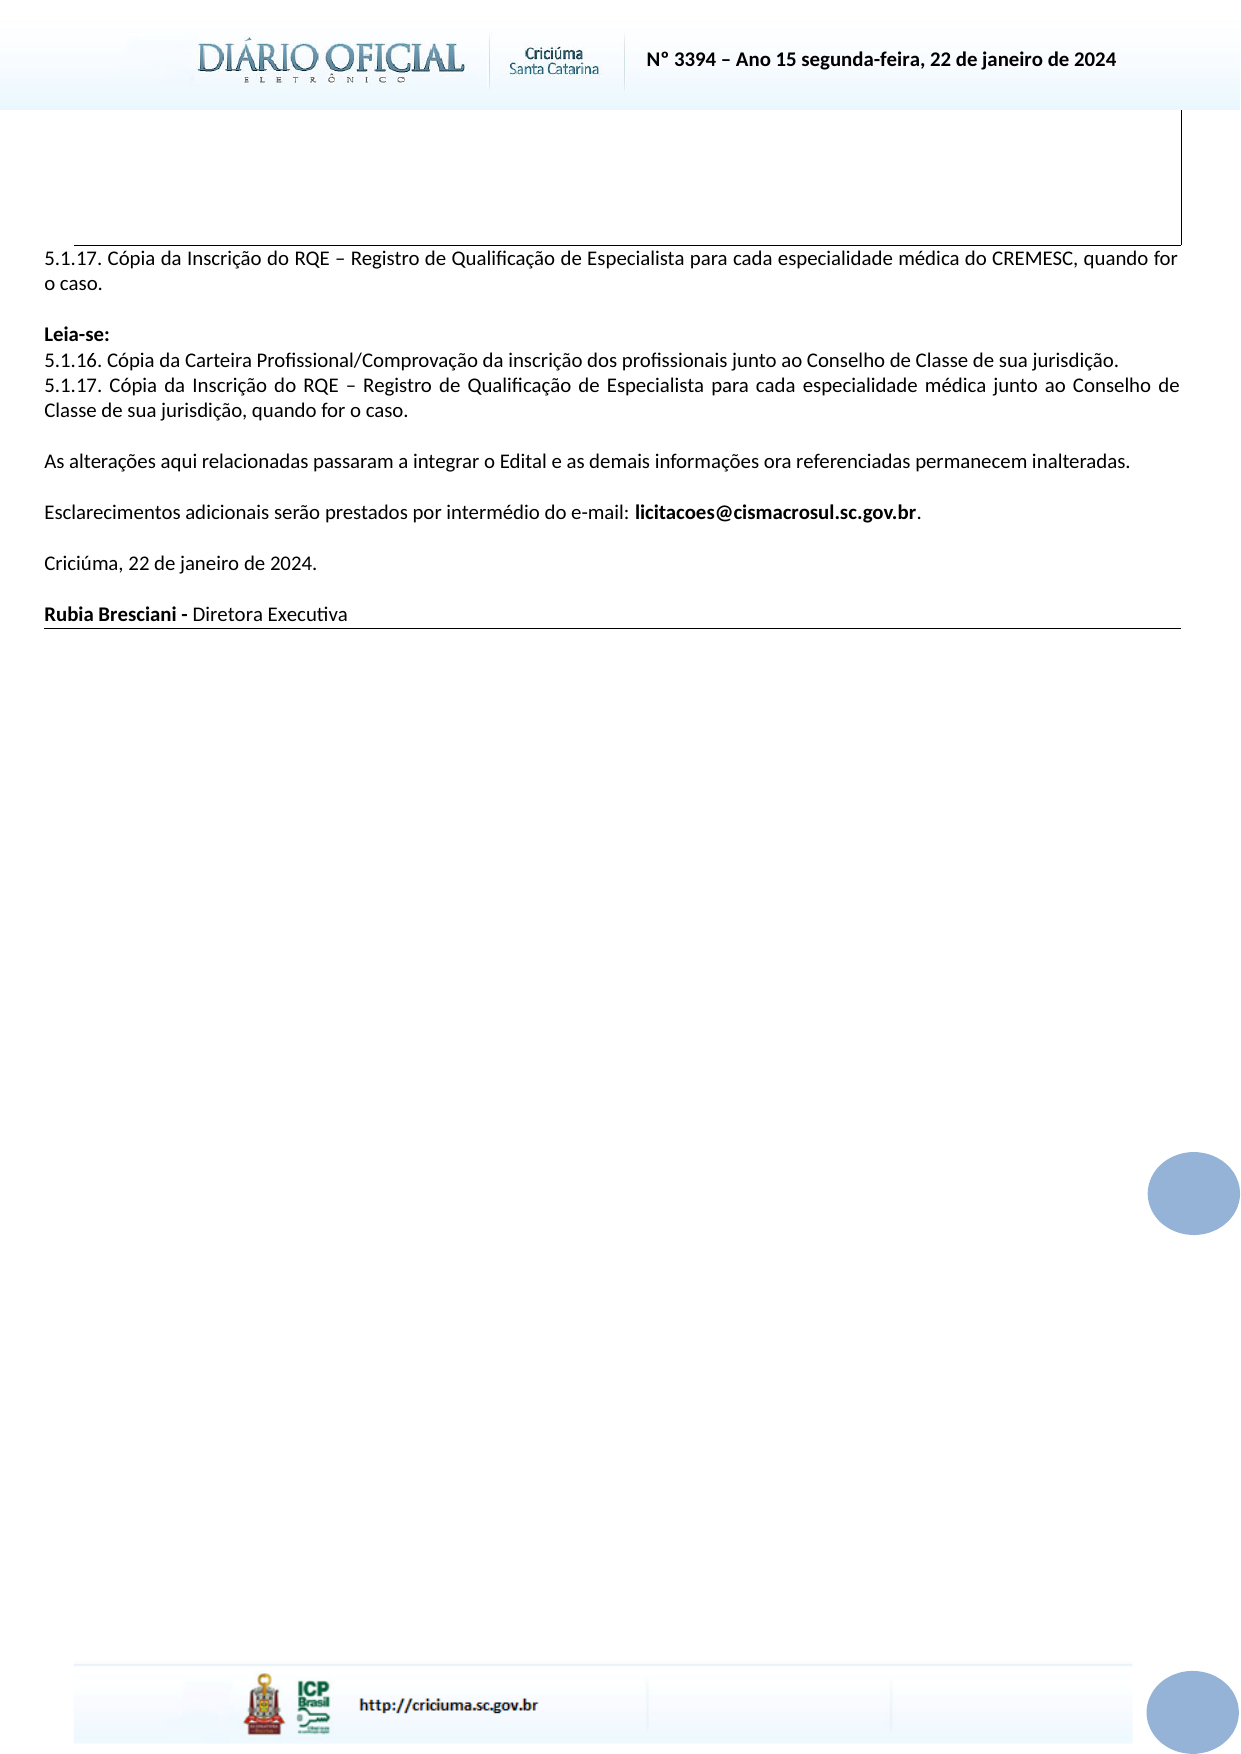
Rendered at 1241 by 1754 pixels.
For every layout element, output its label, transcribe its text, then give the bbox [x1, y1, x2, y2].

text 5.1.17. Cópia da Inscrição do RQE – Registro de Qualificação de Especialista para cada especialidade médica junto ao Conselho de Classe de sua jurisdição, quando for o caso. [44, 372, 1181, 423]
text Rubia Bresciani - Diretora Executiva [44, 601, 1181, 628]
text As alterações aqui relacionadas passaram a integrar o Edital e as demais informações ora referenciadas permanecem inalteradas. [44, 448, 1181, 474]
text 5.1.17. Cópia da Inscrição do RQE – Registro de Qualificação de Especialista para cada especialidade médica do CREMESC, quando for o caso. [44, 245, 1181, 296]
text Criciúma, 22 de janeiro de 2024. [44, 550, 1181, 576]
text Leia-se: [44, 321, 1181, 347]
text Esclarecimentos adicionais serão prestados por intermédio do e-mail: licitacoes@cismacrosul.sc.gov.br. [44, 499, 1181, 525]
text 5.1.16. Cópia da Carteira Profissional/Comprovação da inscrição dos profissionais junto ao Conselho de Classe de sua jurisdição. [44, 347, 1181, 372]
